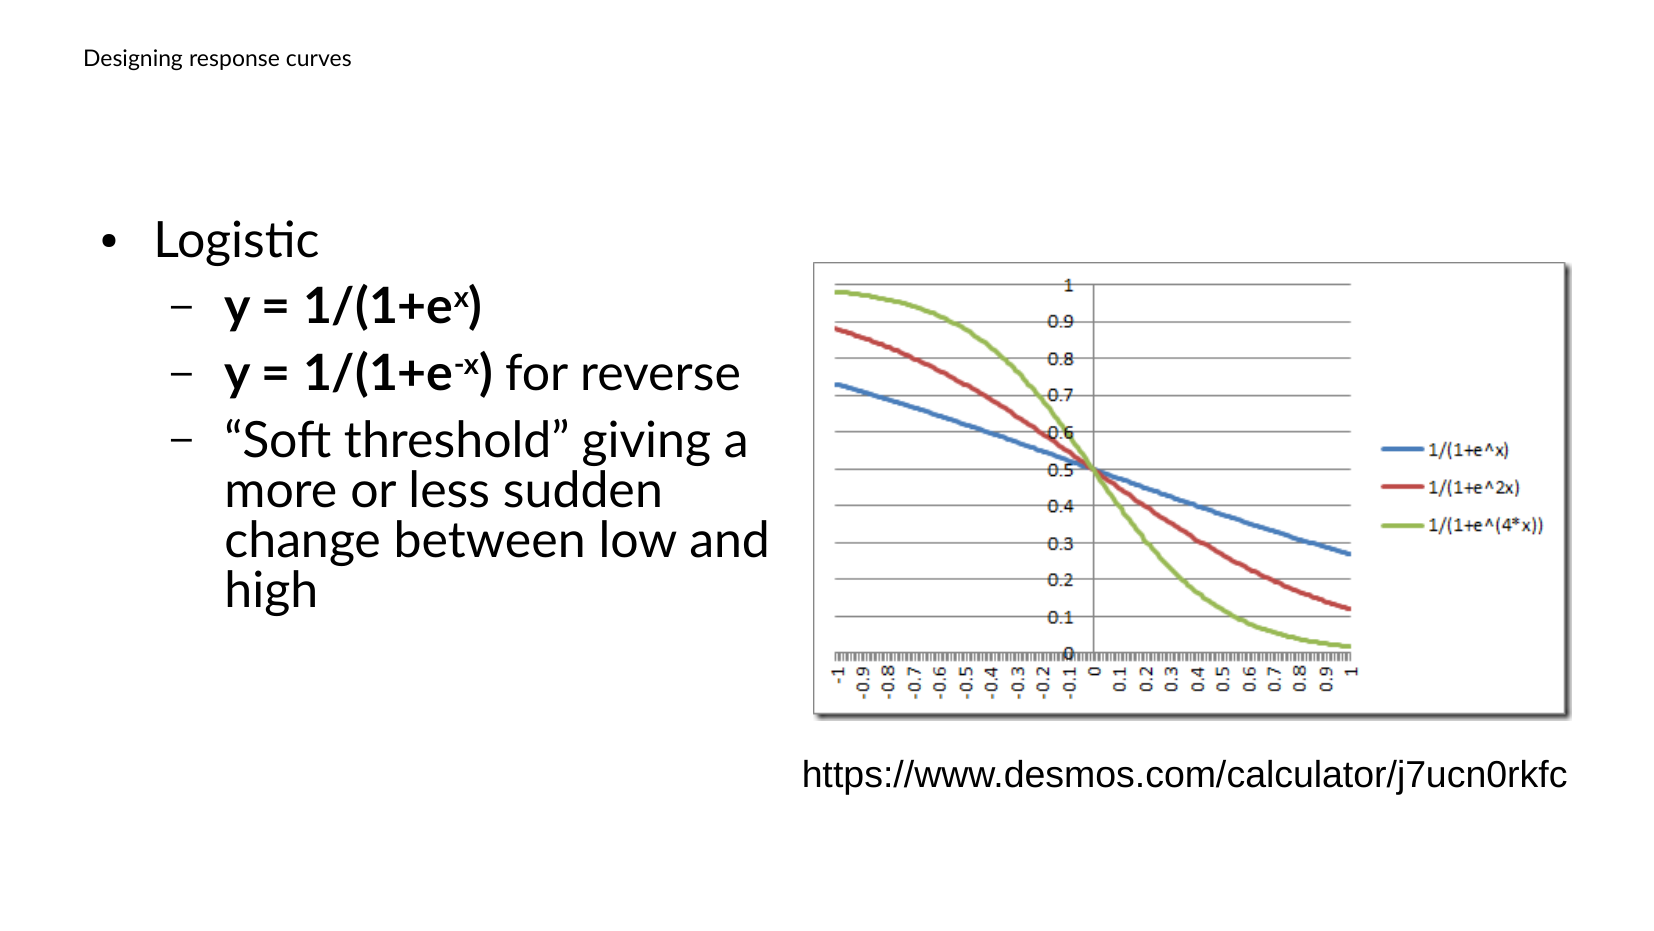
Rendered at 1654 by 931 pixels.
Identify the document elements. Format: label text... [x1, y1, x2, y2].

picture [813, 262, 1572, 721]
title Designing response curves [83, 0, 1571, 119]
text_box https://www.desmos.com/calculator/j7ucn0rkfc [787, 746, 1583, 804]
list Logistic y = 1/(1+ex) y = 1/(1+e-x) for reverse “Soft threshold” giving a more or less sudden change between low and high [82, 217, 809, 839]
